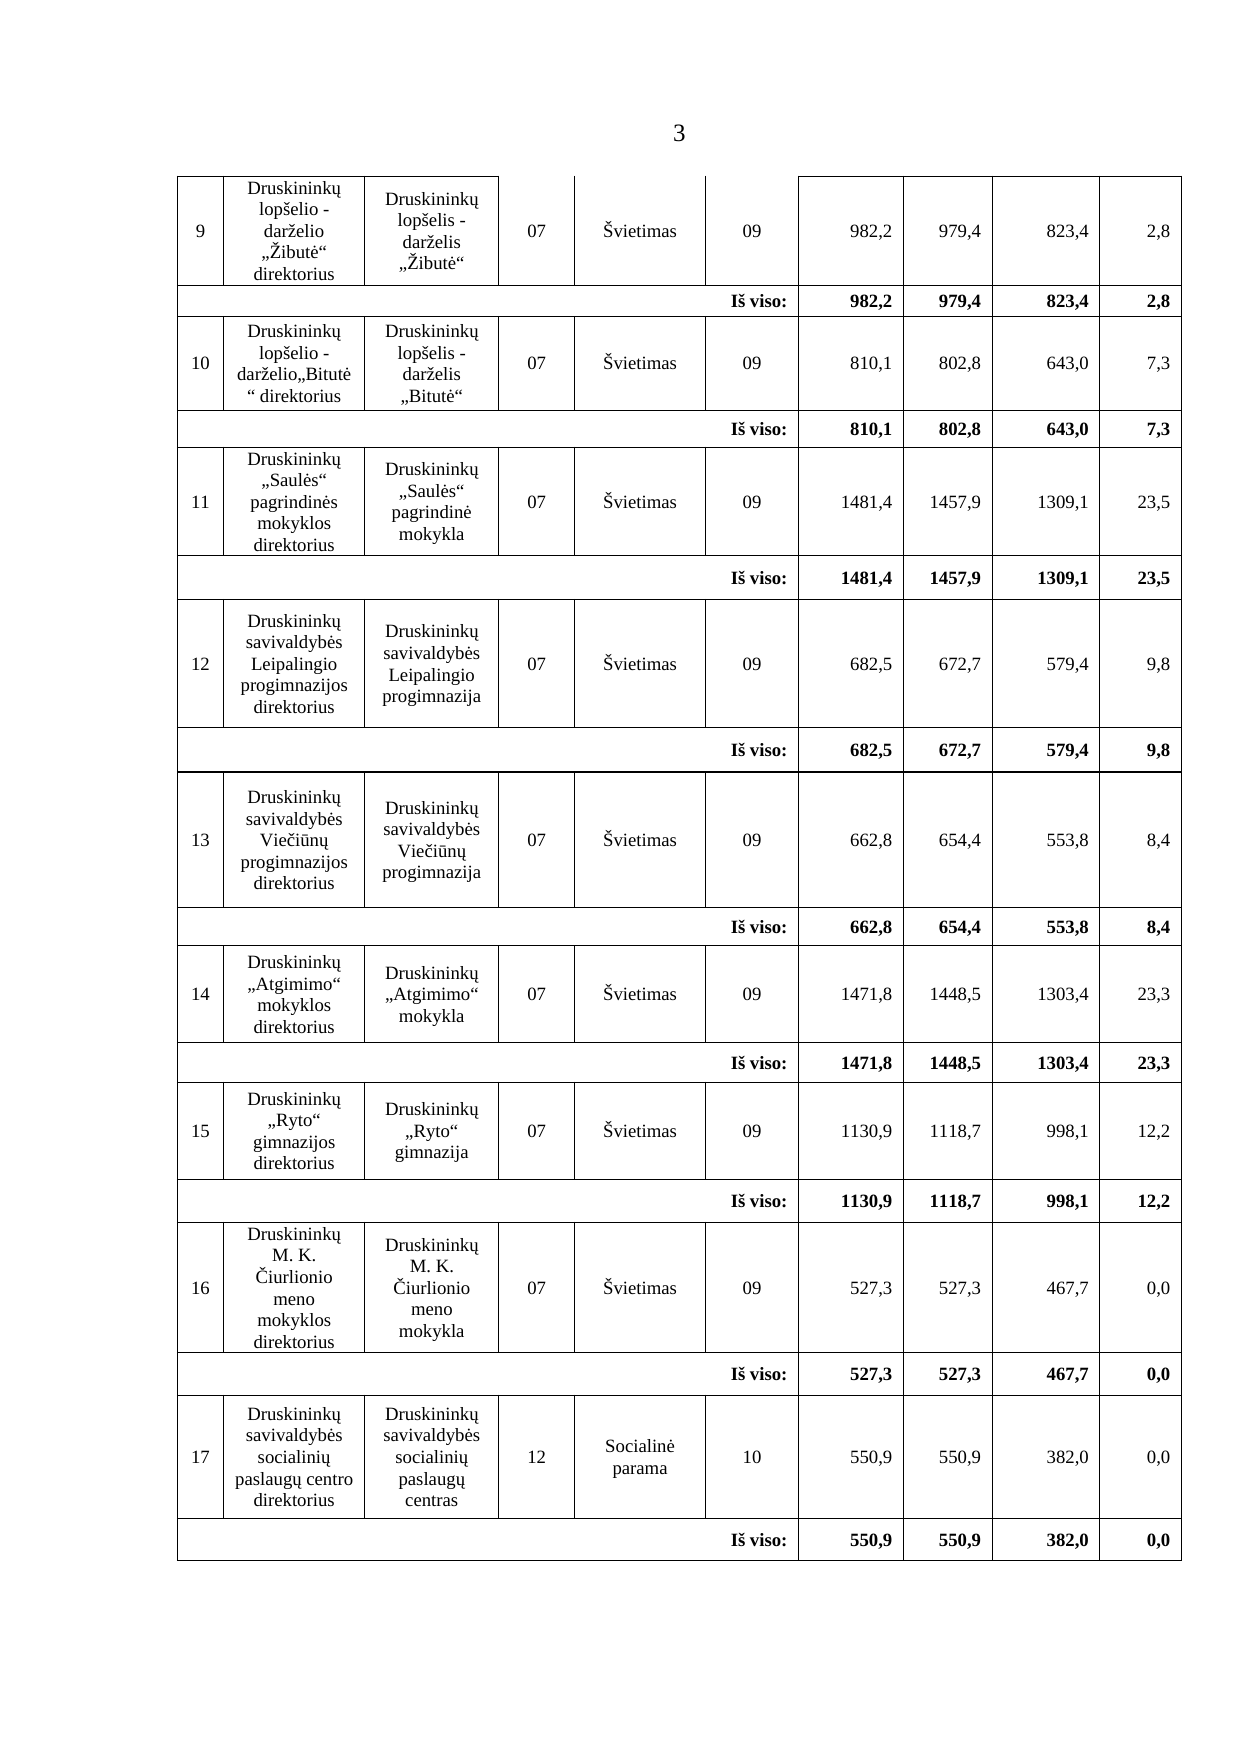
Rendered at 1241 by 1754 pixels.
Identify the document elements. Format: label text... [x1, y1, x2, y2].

table_cell 13 [178, 773, 223, 907]
table_cell Iš viso: [178, 728, 798, 771]
table_cell 1118,7 [904, 1083, 992, 1178]
table_cell 1448,5 [904, 946, 992, 1042]
table_cell Švietimas [575, 773, 705, 907]
table_cell Druskininkų „Atgimimo“ mokyklos direktorius [224, 946, 364, 1042]
table_cell 982,2 [799, 286, 903, 316]
table_cell 07 [499, 946, 574, 1042]
table_cell Švietimas [575, 1223, 705, 1352]
table_cell 527,3 [904, 1223, 992, 1352]
table_cell 9,8 [1100, 728, 1181, 771]
table_cell Švietimas [575, 600, 705, 727]
table_cell 1309,1 [993, 556, 1099, 599]
table_cell 12 [178, 600, 223, 727]
table_cell 09 [706, 317, 798, 409]
table_cell 998,1 [993, 1083, 1099, 1178]
table_cell 1130,9 [799, 1083, 903, 1178]
table_cell 382,0 [993, 1396, 1099, 1518]
table_cell 527,3 [904, 1353, 992, 1394]
table_cell Druskininkų „Ryto“ gimnazija [365, 1083, 498, 1178]
table_cell Iš viso: [178, 1519, 798, 1560]
table_cell 982,2 [799, 177, 903, 284]
table_cell Druskininkų „Saulės“ pagrindinės mokyklos direktorius [224, 448, 364, 555]
table_cell Druskininkų lopšelis - darželis „Žibutė“ [365, 177, 498, 284]
table_cell 823,4 [993, 177, 1099, 284]
table_cell 553,8 [993, 773, 1099, 907]
table_cell 553,8 [993, 908, 1099, 945]
table_cell 07 [499, 317, 574, 409]
table_cell 662,8 [799, 773, 903, 907]
table_cell 23,5 [1100, 448, 1181, 555]
table_cell 672,7 [904, 600, 992, 727]
table_cell 9,8 [1100, 600, 1181, 727]
table_cell Švietimas [575, 448, 705, 555]
table_cell 979,4 [904, 177, 992, 284]
table_cell 1481,4 [799, 556, 903, 599]
table_cell 14 [178, 946, 223, 1042]
table_cell 9 [178, 177, 223, 284]
table_cell 1118,7 [904, 1180, 992, 1222]
table_cell 7,3 [1100, 411, 1181, 447]
table_cell 09 [706, 600, 798, 727]
table_cell 09 [706, 946, 798, 1042]
table_cell Iš viso: [178, 908, 798, 945]
table_cell 1471,8 [799, 946, 903, 1042]
table_cell Druskininkų lopšelio - darželio„Bitutė“ direktorius [224, 317, 364, 409]
table_cell 527,3 [799, 1353, 903, 1394]
table_cell 2,8 [1100, 286, 1181, 316]
table_cell 662,8 [799, 908, 903, 945]
table_cell 23,3 [1100, 1043, 1181, 1082]
table_cell 579,4 [993, 728, 1099, 771]
table_cell 09 [706, 448, 798, 555]
table_cell Druskininkų „Atgimimo“ mokykla [365, 946, 498, 1042]
table_cell 1130,9 [799, 1180, 903, 1222]
table_cell Druskininkų savivaldybės Viečiūnų progimnazijos direktorius [224, 773, 364, 907]
table_cell Švietimas [575, 317, 705, 409]
table_cell 2,8 [1100, 177, 1181, 284]
table_cell Švietimas [575, 1083, 705, 1178]
table_cell 8,4 [1100, 773, 1181, 907]
table_cell 1303,4 [993, 946, 1099, 1042]
table_cell 1448,5 [904, 1043, 992, 1082]
table_cell 10 [178, 317, 223, 409]
table_cell Iš viso: [178, 411, 798, 447]
table_cell 23,5 [1100, 556, 1181, 599]
table_cell Druskininkų „Ryto“ gimnazijos direktorius [224, 1083, 364, 1178]
table_cell 382,0 [993, 1519, 1099, 1560]
table_cell 682,5 [799, 728, 903, 771]
table_cell 550,9 [799, 1396, 903, 1518]
table_cell 09 [706, 773, 798, 907]
table_cell 810,1 [799, 411, 903, 447]
table_cell 7,3 [1100, 317, 1181, 409]
table_cell 0,0 [1100, 1396, 1181, 1518]
table_cell 654,4 [904, 908, 992, 945]
table_cell 1457,9 [904, 556, 992, 599]
table_cell 467,7 [993, 1223, 1099, 1352]
table_cell 579,4 [993, 600, 1099, 727]
table_cell 07 [499, 448, 574, 555]
table_cell 09 [706, 1223, 798, 1352]
table_cell 654,4 [904, 773, 992, 907]
table_cell 682,5 [799, 600, 903, 727]
table_cell 07 [499, 1223, 574, 1352]
table_cell 07 [499, 773, 574, 907]
table_cell 979,4 [904, 286, 992, 316]
table_cell 550,9 [904, 1519, 992, 1560]
table_cell 527,3 [799, 1223, 903, 1352]
table_cell 0,0 [1100, 1519, 1181, 1560]
table_cell 1471,8 [799, 1043, 903, 1082]
table_cell 0,0 [1100, 1353, 1181, 1394]
table_cell Druskininkų savivaldybės Leipalingio progimnazijos direktorius [224, 600, 364, 727]
table_cell 11 [178, 448, 223, 555]
table_cell 8,4 [1100, 908, 1181, 945]
table_cell Iš viso: [178, 286, 798, 316]
table_cell Iš viso: [178, 1353, 798, 1394]
table_cell 998,1 [993, 1180, 1099, 1222]
table_cell 467,7 [993, 1353, 1099, 1394]
table_cell Druskininkų lopšelio - darželio „Žibutė“ direktorius [224, 177, 364, 284]
table_cell Druskininkų savivaldybės Viečiūnų progimnazija [365, 773, 498, 907]
table_cell 550,9 [799, 1519, 903, 1560]
table_cell 802,8 [904, 411, 992, 447]
table_cell 802,8 [904, 317, 992, 409]
table_cell 12 [499, 1396, 574, 1518]
table_cell Druskininkų savivaldybės Leipalingio progimnazija [365, 600, 498, 727]
table_cell 16 [178, 1223, 223, 1352]
table_cell 07 [499, 176, 574, 284]
table_cell 643,0 [993, 411, 1099, 447]
table_cell Druskininkų „Saulės“ pagrindinė mokykla [365, 448, 498, 555]
table_cell 643,0 [993, 317, 1099, 409]
table_cell 07 [499, 1083, 574, 1178]
table_cell 672,7 [904, 728, 992, 771]
table_cell 23,3 [1100, 946, 1181, 1042]
table_cell 12,2 [1100, 1083, 1181, 1178]
table_cell 550,9 [904, 1396, 992, 1518]
table_cell 0,0 [1100, 1223, 1181, 1352]
table_cell 823,4 [993, 286, 1099, 316]
table_cell Druskininkų savivaldybės socialinių paslaugų centro direktorius [224, 1396, 364, 1518]
table_cell 15 [178, 1083, 223, 1178]
table_cell 09 [706, 176, 798, 284]
table_cell Druskininkų lopšelis - darželis „Bitutė“ [365, 317, 498, 409]
table_cell 17 [178, 1396, 223, 1518]
table_cell Švietimas [575, 176, 705, 284]
table_cell 1303,4 [993, 1043, 1099, 1082]
table_cell Iš viso: [178, 556, 798, 599]
table_cell 10 [706, 1396, 798, 1518]
table_cell 12,2 [1100, 1180, 1181, 1222]
table_cell Druskininkų M. K. Čiurlionio meno mokyklos direktorius [224, 1223, 364, 1352]
table_cell Druskininkų savivaldybės socialinių paslaugų centras [365, 1396, 498, 1518]
table_cell 810,1 [799, 317, 903, 409]
table_cell 1481,4 [799, 448, 903, 555]
table_cell Socialinė parama [575, 1396, 705, 1518]
table_cell 09 [706, 1083, 798, 1178]
table_cell 1457,9 [904, 448, 992, 555]
table_cell Iš viso: [178, 1180, 798, 1222]
table_cell 1309,1 [993, 448, 1099, 555]
table_cell 07 [499, 600, 574, 727]
table_cell Druskininkų M. K. Čiurlionio meno mokykla [365, 1223, 498, 1352]
table_cell Švietimas [575, 946, 705, 1042]
table_cell Iš viso: [178, 1043, 798, 1082]
